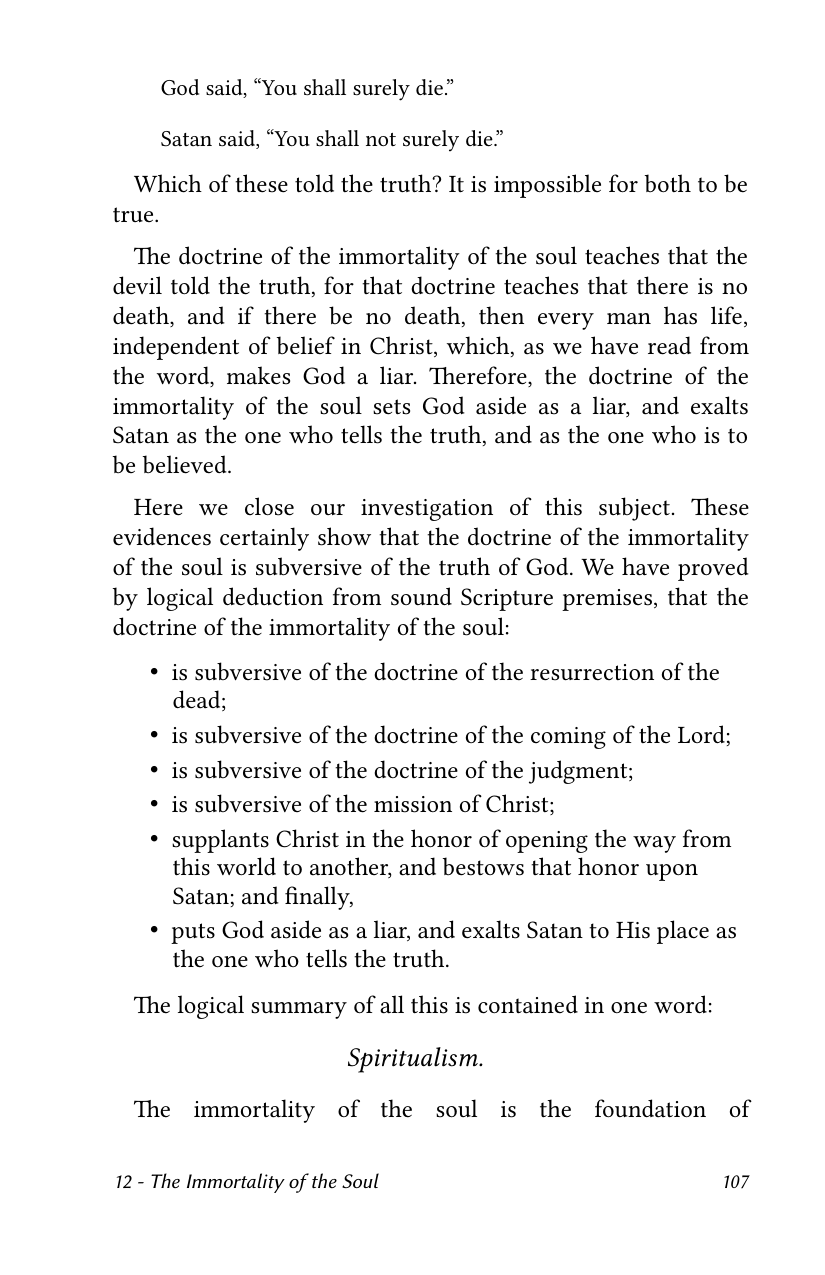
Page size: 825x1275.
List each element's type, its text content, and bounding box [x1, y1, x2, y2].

list is subversive of the doctrine of the resurrection of the dead; [150, 658, 750, 715]
text Here we close our investigation of this subject. These evidences certainly show that the doctrine of the immortality of the soul is subversive of the truth of God. We have proved by logical deduction from sound Scripture premises, that the doctrine of the immortality of the soul: [112, 493, 750, 642]
list is subversive of the doctrine of the coming of the Lord; [150, 721, 750, 749]
text The doctrine of the immortality of the soul teaches that the devil told the truth, for that doctrine teaches that there is no death, and if there be no death, then every man has life, independent of belief in Christ, which, as we have read from the word, makes God a liar. Therefore, the doctrine of the immortality of the soul sets God aside as a liar, and exalts Satan as the one who tells the truth, and as the one who is to be believed. [112, 242, 750, 480]
list is subversive of the mission of Christ; [150, 790, 750, 819]
list supplants Christ in the honor of opening the way from this world to another, and bestows that honor upon Satan; and finally, [150, 825, 750, 910]
text The logical summary of all this is contained in one word: [112, 991, 750, 1020]
text Which of these told the truth? It is impossible for both to be true. [112, 170, 750, 229]
text Satan said, “You shall not surely die.” [142, 126, 720, 152]
list is subversive of the doctrine of the judgment; [150, 756, 750, 784]
text God said, “You shall surely die.” [142, 75, 720, 101]
list puts God aside as a liar, and exalts Satan to His place as the one who tells the truth. [150, 916, 750, 973]
text Spiritualism. [82, 1042, 750, 1073]
text The immortality of the soul is the foundation of [112, 1095, 750, 1123]
